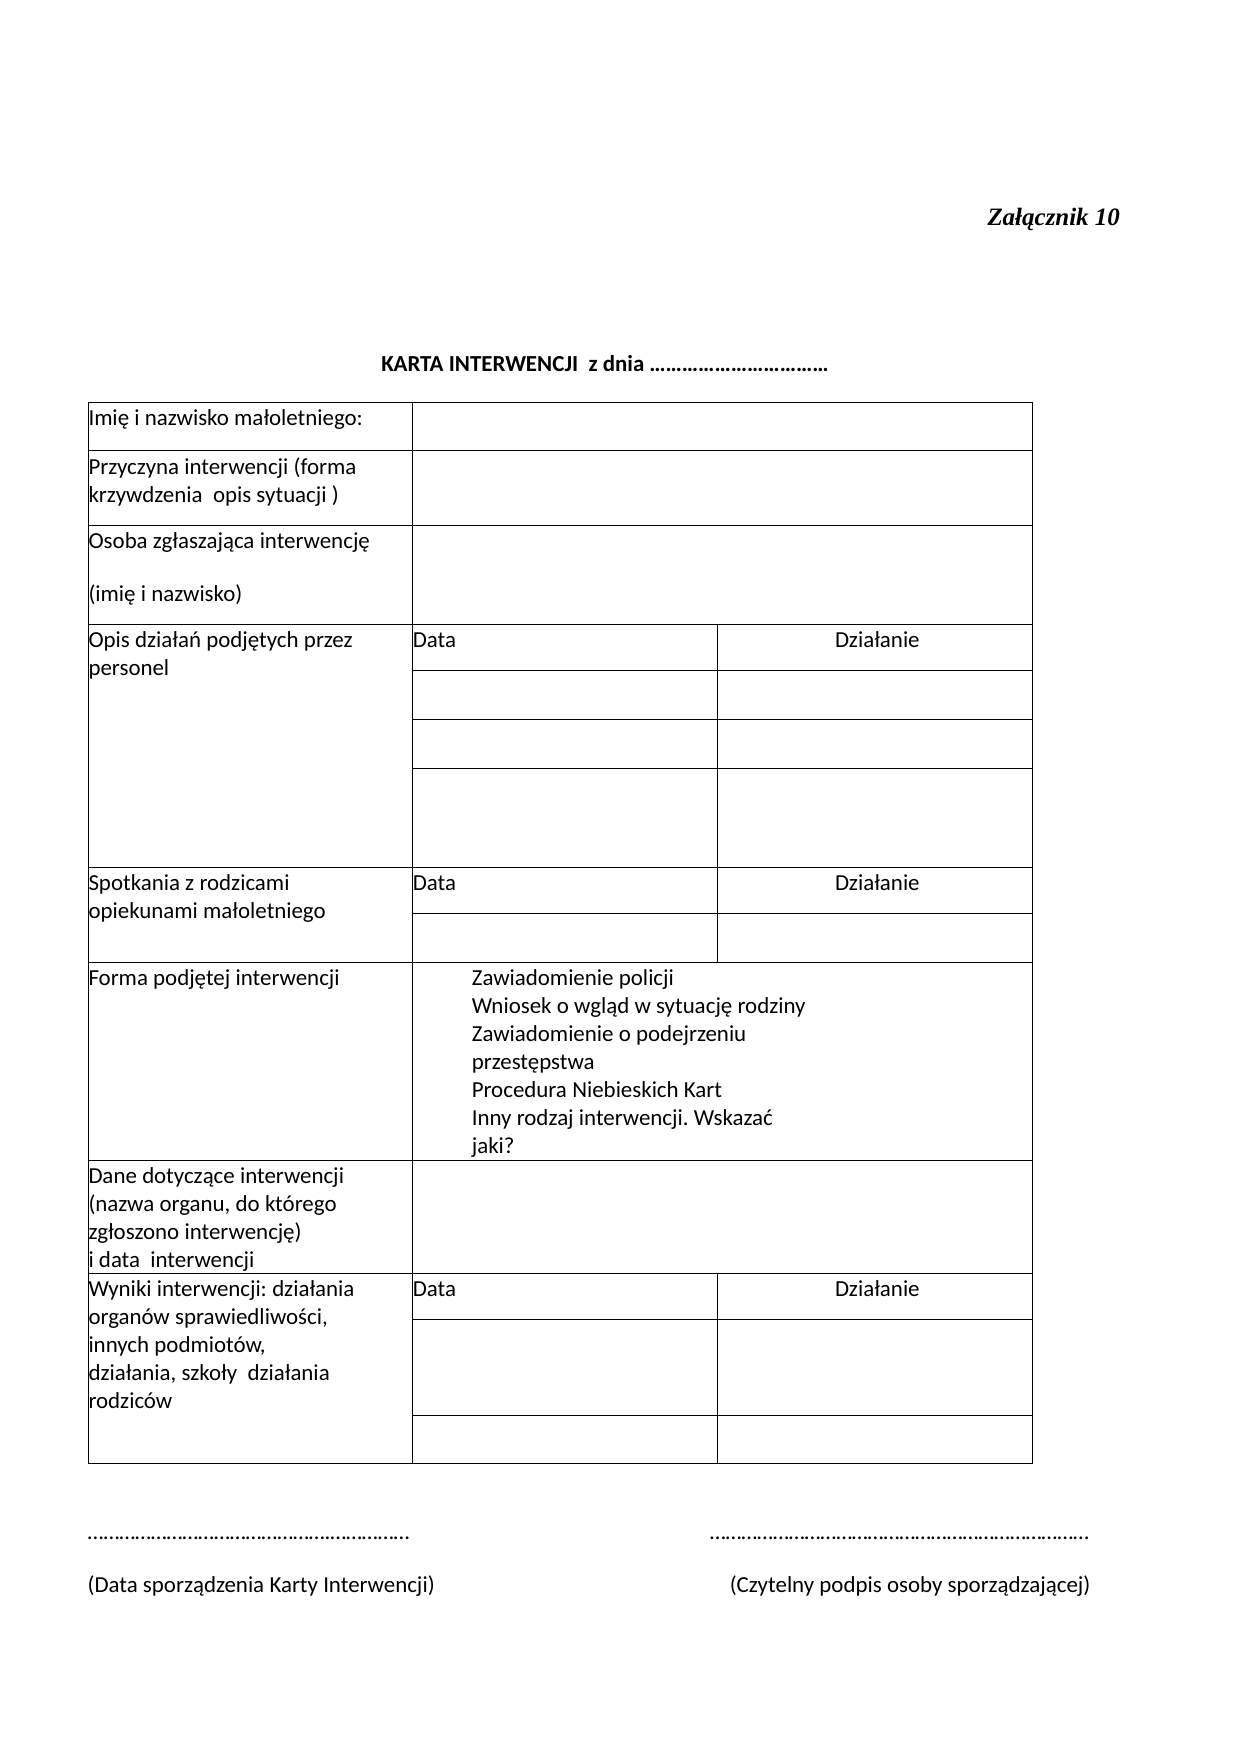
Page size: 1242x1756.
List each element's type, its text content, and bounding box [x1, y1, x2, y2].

table_cell [413, 671, 717, 718]
table_cell [835, 1161, 1032, 1273]
table_cell [835, 671, 1032, 718]
table_cell Opis działań podjętych przez personel [89, 625, 412, 867]
table_cell Działanie [835, 868, 1032, 913]
table_cell [718, 671, 835, 718]
table_cell Data [413, 1274, 717, 1319]
table_cell [718, 625, 835, 669]
table_cell [835, 1416, 1032, 1463]
table_cell [718, 720, 835, 768]
table_cell Działanie [835, 1274, 1032, 1319]
table_cell [835, 451, 1032, 524]
table_header [413, 403, 835, 450]
table_cell Osoba zgłaszająca interwencję (imię i nazwisko) [89, 526, 412, 623]
table_cell [835, 769, 1032, 867]
table_cell Spotkania z rodzicami opiekunami małoletniego [89, 868, 412, 962]
table_header Imię i nazwisko małoletniego: [89, 403, 412, 450]
table_cell [718, 914, 835, 962]
table_cell Data [413, 868, 717, 913]
table_cell [718, 769, 835, 867]
table_cell Data [413, 625, 717, 669]
table_cell [413, 769, 717, 867]
table_cell [413, 1320, 717, 1414]
text ……………………………………….…………… ……………………………………………………………… [87, 1517, 1122, 1545]
table_cell Zawiadomienie policji Wniosek o wgląd w sytuację rodziny Zawiadomienie o podejrzeniu przestępstwa Procedura Niebieskich Kart Inny rodzaj interwencji. Wskazać jaki? [413, 963, 835, 1159]
table_cell [413, 1416, 717, 1463]
table_cell [835, 963, 1032, 1159]
table_cell [835, 1320, 1032, 1414]
table_cell Działanie [835, 625, 1032, 669]
table_cell Przyczyna interwencji (forma krzywdzenia opis sytuacji ) [89, 451, 412, 524]
table_cell Dane dotyczące interwencji (nazwa organu, do którego zgłoszono interwencję) i data interwencji [89, 1161, 412, 1273]
text KARTA INTERWENCJI z dnia …………………………… [87, 349, 1122, 377]
table_cell [89, 1415, 412, 1463]
text Załącznik 10 [87, 202, 1122, 231]
table_cell [413, 1161, 835, 1273]
table_header [835, 403, 1032, 450]
text (Data sporządzenia Karty Interwencji) (Czytelny podpis osoby sporządzającej) [87, 1570, 1122, 1598]
table_cell [835, 720, 1032, 768]
table_cell [718, 1274, 835, 1319]
table_cell [835, 914, 1032, 962]
table_cell [835, 526, 1032, 623]
table_cell [413, 451, 835, 524]
table_cell [413, 526, 835, 623]
table_cell [413, 720, 717, 768]
table_cell [718, 1320, 835, 1414]
table_cell Forma podjętej interwencji [89, 963, 412, 1159]
table_cell [718, 868, 835, 913]
table_cell [718, 1416, 835, 1463]
table_cell [413, 914, 717, 962]
table_cell Wyniki interwencji: działania organów sprawiedliwości, innych podmiotów, działania, szkoły działania rodziców [89, 1274, 412, 1414]
